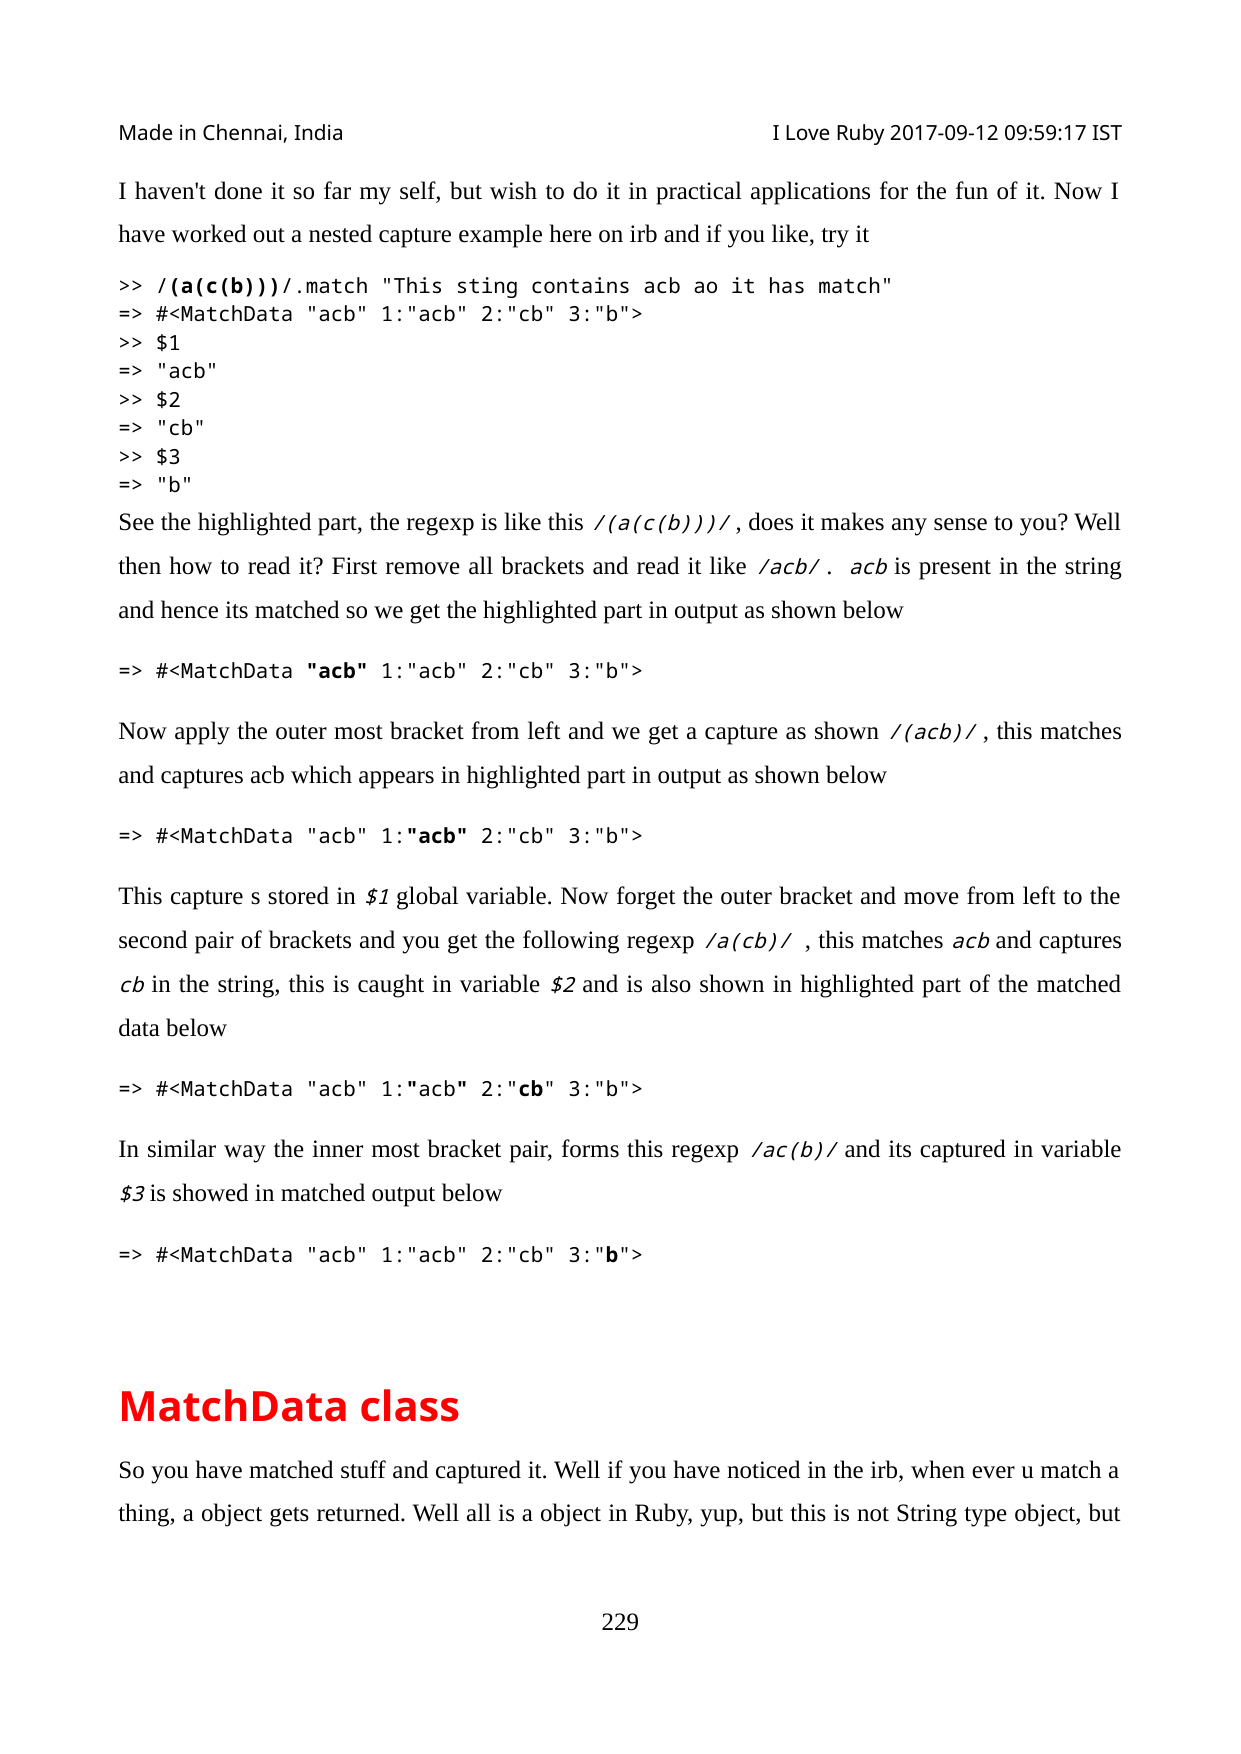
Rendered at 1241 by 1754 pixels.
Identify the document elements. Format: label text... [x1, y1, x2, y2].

text => #<MatchData "acb" 1:"acb" 2:"cb" 3:"b"> [118, 1240, 1122, 1268]
text >> $1 [118, 328, 1122, 356]
text => "acb" [118, 356, 1122, 385]
text I haven't done it so far my self, but wish to do it in practical applications for the fun of it. Now I have worked out a nested capture example here on irb and if you like, try it [118, 176, 1122, 248]
text >> $3 [118, 442, 1122, 470]
text => #<MatchData "acb" 1:"acb" 2:"cb" 3:"b"> [118, 299, 1122, 328]
text => #<MatchData "acb" 1:"acb" 2:"cb" 3:"b"> [118, 656, 1122, 684]
text This capture s stored in $1 global variable. Now forget the outer bracket and move from left to the second pair of brackets and you get the following regexp /a(cb)/ , this matches acb and captures cb in the string, this is caught in variable $2 and is also shown in highlighted part of the matched data below [118, 881, 1122, 1042]
text => #<MatchData "acb" 1:"acb" 2:"cb" 3:"b"> [118, 1074, 1122, 1102]
text Now apply the outer most bracket from left and we get a capture as shown /(acb)/ , this matches and captures acb which appears in highlighted part in output as shown below [118, 716, 1122, 789]
text => "b" [118, 470, 1122, 499]
text >> /(a(c(b)))/.match "This sting contains acb ao it has match" [118, 271, 1122, 299]
text In similar way the inner most bracket pair, forms this regexp /ac(b)/ and its captured in variable $3 is showed in matched output below [118, 1134, 1122, 1207]
text => #<MatchData "acb" 1:"acb" 2:"cb" 3:"b"> [118, 821, 1122, 849]
text So you have matched stuff and captured it. Well if you have noticed in the irb, when ever u match a thing, a object gets returned. Well all is a object in Ruby, yup, but this is not String type object, but [118, 1455, 1122, 1527]
text >> $2 [118, 385, 1122, 413]
text => "cb" [118, 413, 1122, 442]
subtitle MatchData class [118, 1377, 1122, 1434]
text See the highlighted part, the regexp is like this /(a(c(b)))/ , does it makes any sense to you? Well then how to read it? First remove all brackets and read it like /acb/ . acb is present in the string and hence its matched so we get the highlighted part in output as shown below [118, 507, 1122, 624]
